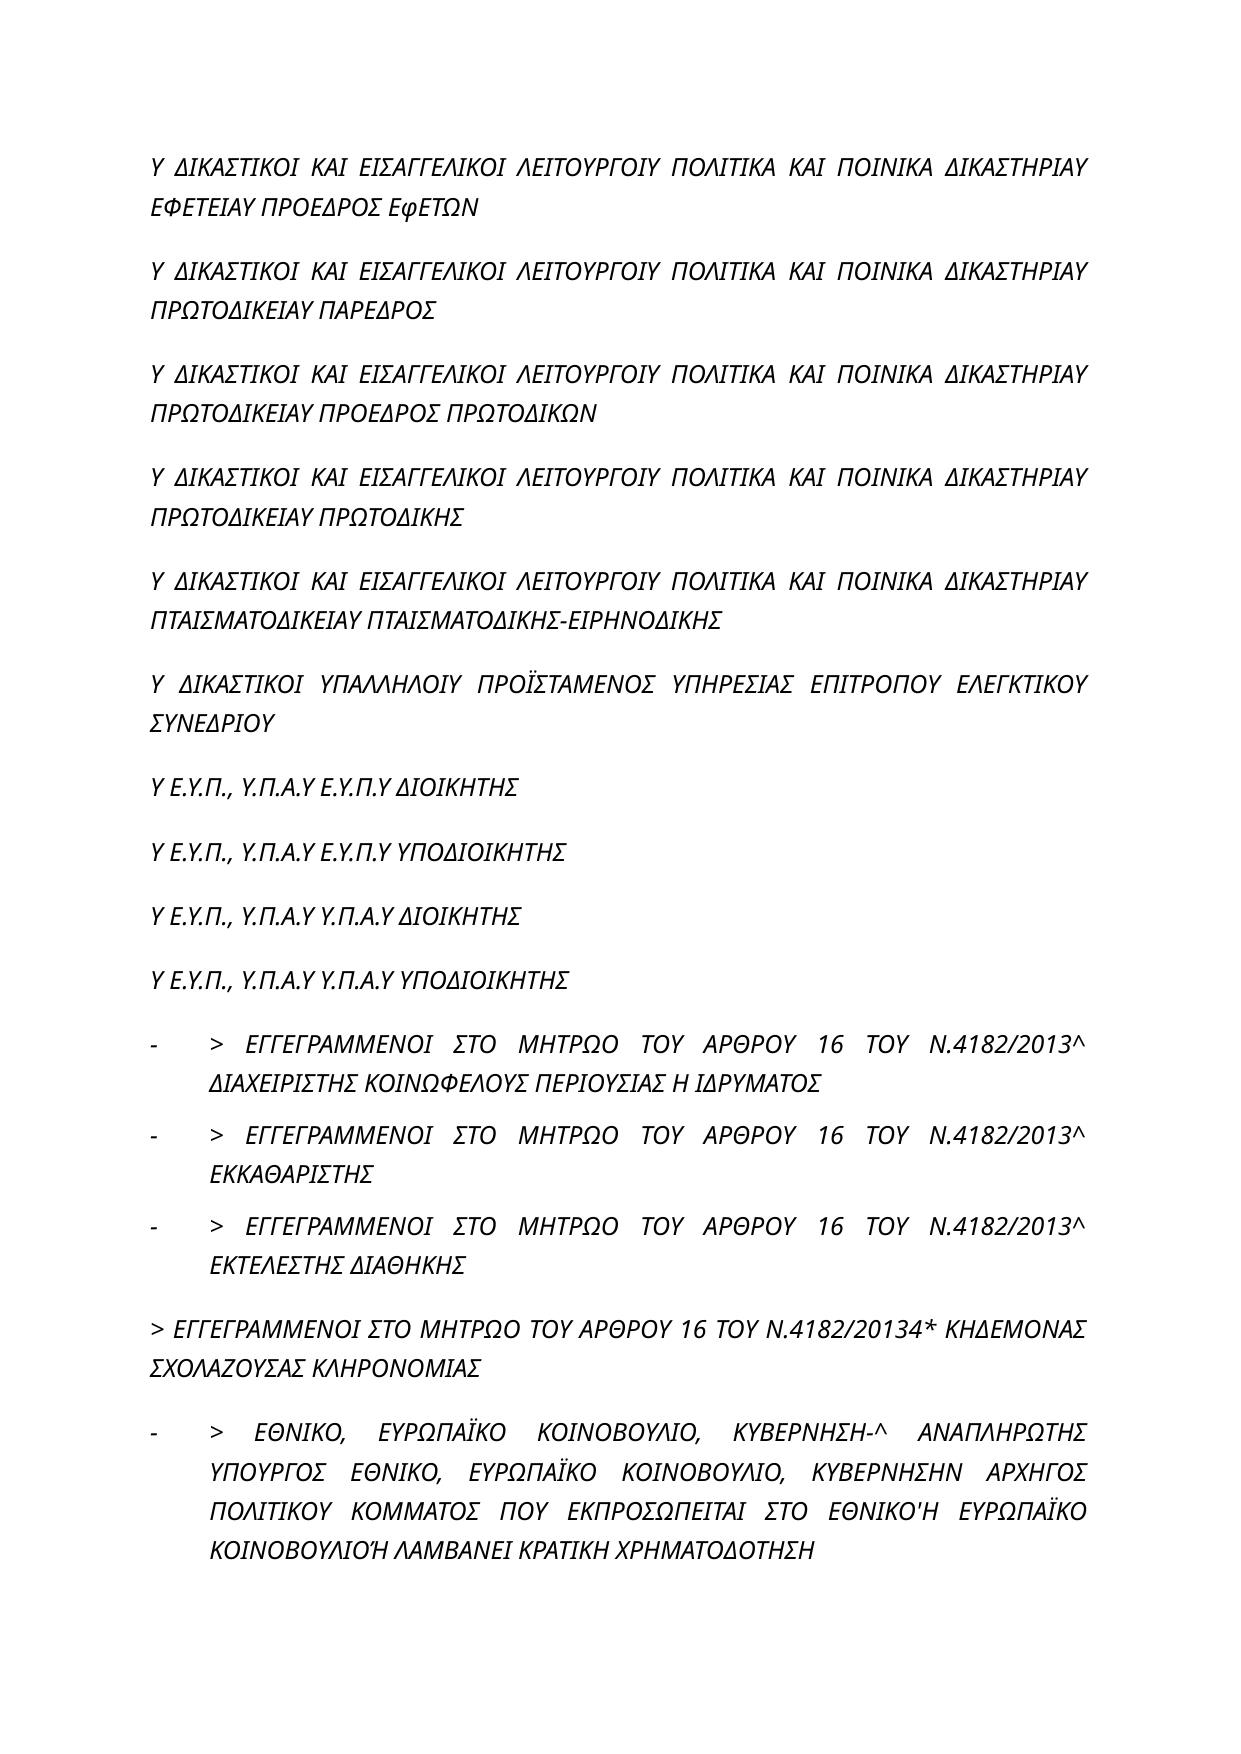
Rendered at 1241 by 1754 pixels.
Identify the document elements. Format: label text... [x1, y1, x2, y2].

list - > ΕΘΝΙΚΟ, ΕΥΡΩΠΑΪΚΟ ΚΟΙΝΟΒΟΥΛΙΟ, ΚΥΒΕΡΝΗΣΗ-^ ΑΝΑΠΛΗΡΩΤΗΣ ΥΠΟΥΡΓΟΣ ΕΘΝΙΚΟ, ΕΥΡΩΠΑΪΚΟ ΚΟΙΝΟΒΟΥΛΙΟ, ΚΥΒΕΡΝΗΣΗΝ ΑΡΧΗΓΟΣ ΠΟΛΙΤΙΚΟΥ ΚΟΜΜΑΤΟΣ ΠΟΥ ΕΚΠΡΟΣΩΠΕΙΤΑΙ ΣΤΟ ΕΘΝΙΚΟ'Η ΕΥΡΩΠΑΪΚΟ ΚΟΙΝΟΒΟΥΛΙΟΉ ΛΑΜΒΑΝΕΙ ΚΡΑΤΙΚΗ ΧΡΗΜΑΤΟΔΟΤΗΣΗ [150, 1415, 1090, 1567]
text Υ Ε.Υ.Π., Υ.Π.Α.Υ Υ.Π.Α.Υ ΥΠΟΔΙΟΙΚΗΤΗΣ [150, 962, 1090, 997]
list - > ΕΓΓΕΓΡΑΜΜΕΝΟΙ ΣΤΟ ΜΗΤΡΩΟ ΤΟΥ ΑΡΘΡΟΥ 16 ΤΟΥ Ν.4182/2013^ ΕΚΤΕΛΕΣΤΗΣ ΔΙΑΘΗΚΗΣ [150, 1208, 1090, 1282]
text Υ ΔΙΚΑΣΤΙΚΟΙ ΚΑΙ ΕΙΣΑΓΓΕΛΙΚΟΙ ΛΕΙΤΟΥΡΓΟΙΥ ΠΟΛΙΤΙΚΑ ΚΑΙ ΠΟΙΝΙΚΑ ΔΙΚΑΣΤΗΡΙΑΥ ΠΡΩΤΟΔΙΚΕΙΑΥ ΠΡΟΕΔΡΟΣ ΠΡΩΤΟΔΙΚΩΝ [150, 357, 1090, 430]
text Υ Ε.Υ.Π., Υ.Π.Α.Υ Ε.Υ.Π.Υ ΔΙΟΙΚΗΤΗΣ [150, 770, 1090, 804]
text Υ ΔΙΚΑΣΤΙΚΟΙ ΚΑΙ ΕΙΣΑΓΓΕΛΙΚΟΙ ΛΕΙΤΟΥΡΓΟΙΥ ΠΟΛΙΤΙΚΑ ΚΑΙ ΠΟΙΝΙΚΑ ΔΙΚΑΣΤΗΡΙΑΥ ΕΦΕΤΕΙΑΥ ΠΡΟΕΔΡΟΣ ΕφΕΤΩΝ [150, 150, 1090, 223]
text > ΕΓΓΕΓΡΑΜΜΕΝΟΙ ΣΤΟ ΜΗΤΡΩΟ ΤΟΥ ΑΡΘΡΟΥ 16 ΤΟΥ Ν.4182/20134* ΚΗΔΕΜΟΝΑΣ ΣΧΟΛΑΖΟΥΣΑΣ ΚΛΗΡΟΝΟΜΙΑΣ [150, 1312, 1090, 1385]
text Υ ΔΙΚΑΣΤΙΚΟΙ ΚΑΙ ΕΙΣΑΓΓΕΛΙΚΟΙ ΛΕΙΤΟΥΡΓΟΙΥ ΠΟΛΙΤΙΚΑ ΚΑΙ ΠΟΙΝΙΚΑ ΔΙΚΑΣΤΗΡΙΑΥ ΠΤΑΙΣΜΑΤΟΔΙΚΕΙΑΥ ΠΤΑΙΣΜΑΤΟΔΙΚΗΣ-ΕΙΡΗΝΟΔΙΚΗΣ [150, 563, 1090, 637]
text Υ ΔΙΚΑΣΤΙΚΟΙ ΥΠΑΛΛΗΛΟΙΥ ΠΡΟΪΣΤΑΜΕΝΟΣ ΥΠΗΡΕΣΙΑΣ ΕΠΙΤΡΟΠΟΥ ΕΛΕΓΚΤΙΚΟΥ ΣΥΝΕΔΡΙΟΥ [150, 667, 1090, 740]
text Υ ΔΙΚΑΣΤΙΚΟΙ ΚΑΙ ΕΙΣΑΓΓΕΛΙΚΟΙ ΛΕΙΤΟΥΡΓΟΙΥ ΠΟΛΙΤΙΚΑ ΚΑΙ ΠΟΙΝΙΚΑ ΔΙΚΑΣΤΗΡΙΑΥ ΠΡΩΤΟΔΙΚΕΙΑΥ ΠΑΡΕΔΡΟΣ [150, 253, 1090, 327]
text Υ Ε.Υ.Π., Υ.Π.Α.Υ Υ.Π.Α.Υ ΔΙΟΙΚΗΤΗΣ [150, 898, 1090, 932]
text Υ Ε.Υ.Π., Υ.Π.Α.Υ Ε.Υ.Π.Υ ΥΠΟΔΙΟΙΚΗΤΗΣ [150, 834, 1090, 868]
list - > ΕΓΓΕΓΡΑΜΜΕΝΟΙ ΣΤΟ ΜΗΤΡΩΟ ΤΟΥ ΑΡΘΡΟΥ 16 ΤΟΥ Ν.4182/2013^ ΔΙΑΧΕΙΡΙΣΤΗΣ ΚΟΙΝΩΦΕΛΟΥΣ ΠΕΡΙΟΥΣΙΑΣ Η ΙΔΡΥΜΑΤΟΣ [150, 1027, 1090, 1100]
text Υ ΔΙΚΑΣΤΙΚΟΙ ΚΑΙ ΕΙΣΑΓΓΕΛΙΚΟΙ ΛΕΙΤΟΥΡΓΟΙΥ ΠΟΛΙΤΙΚΑ ΚΑΙ ΠΟΙΝΙΚΑ ΔΙΚΑΣΤΗΡΙΑΥ ΠΡΩΤΟΔΙΚΕΙΑΥ ΠΡΩΤΟΔΙΚΗΣ [150, 460, 1090, 533]
list - > ΕΓΓΕΓΡΑΜΜΕΝΟΙ ΣΤΟ ΜΗΤΡΩΟ ΤΟΥ ΑΡΘΡΟΥ 16 ΤΟΥ Ν.4182/2013^ ΕΚΚΑΘΑΡΙΣΤΗΣ [150, 1117, 1090, 1191]
